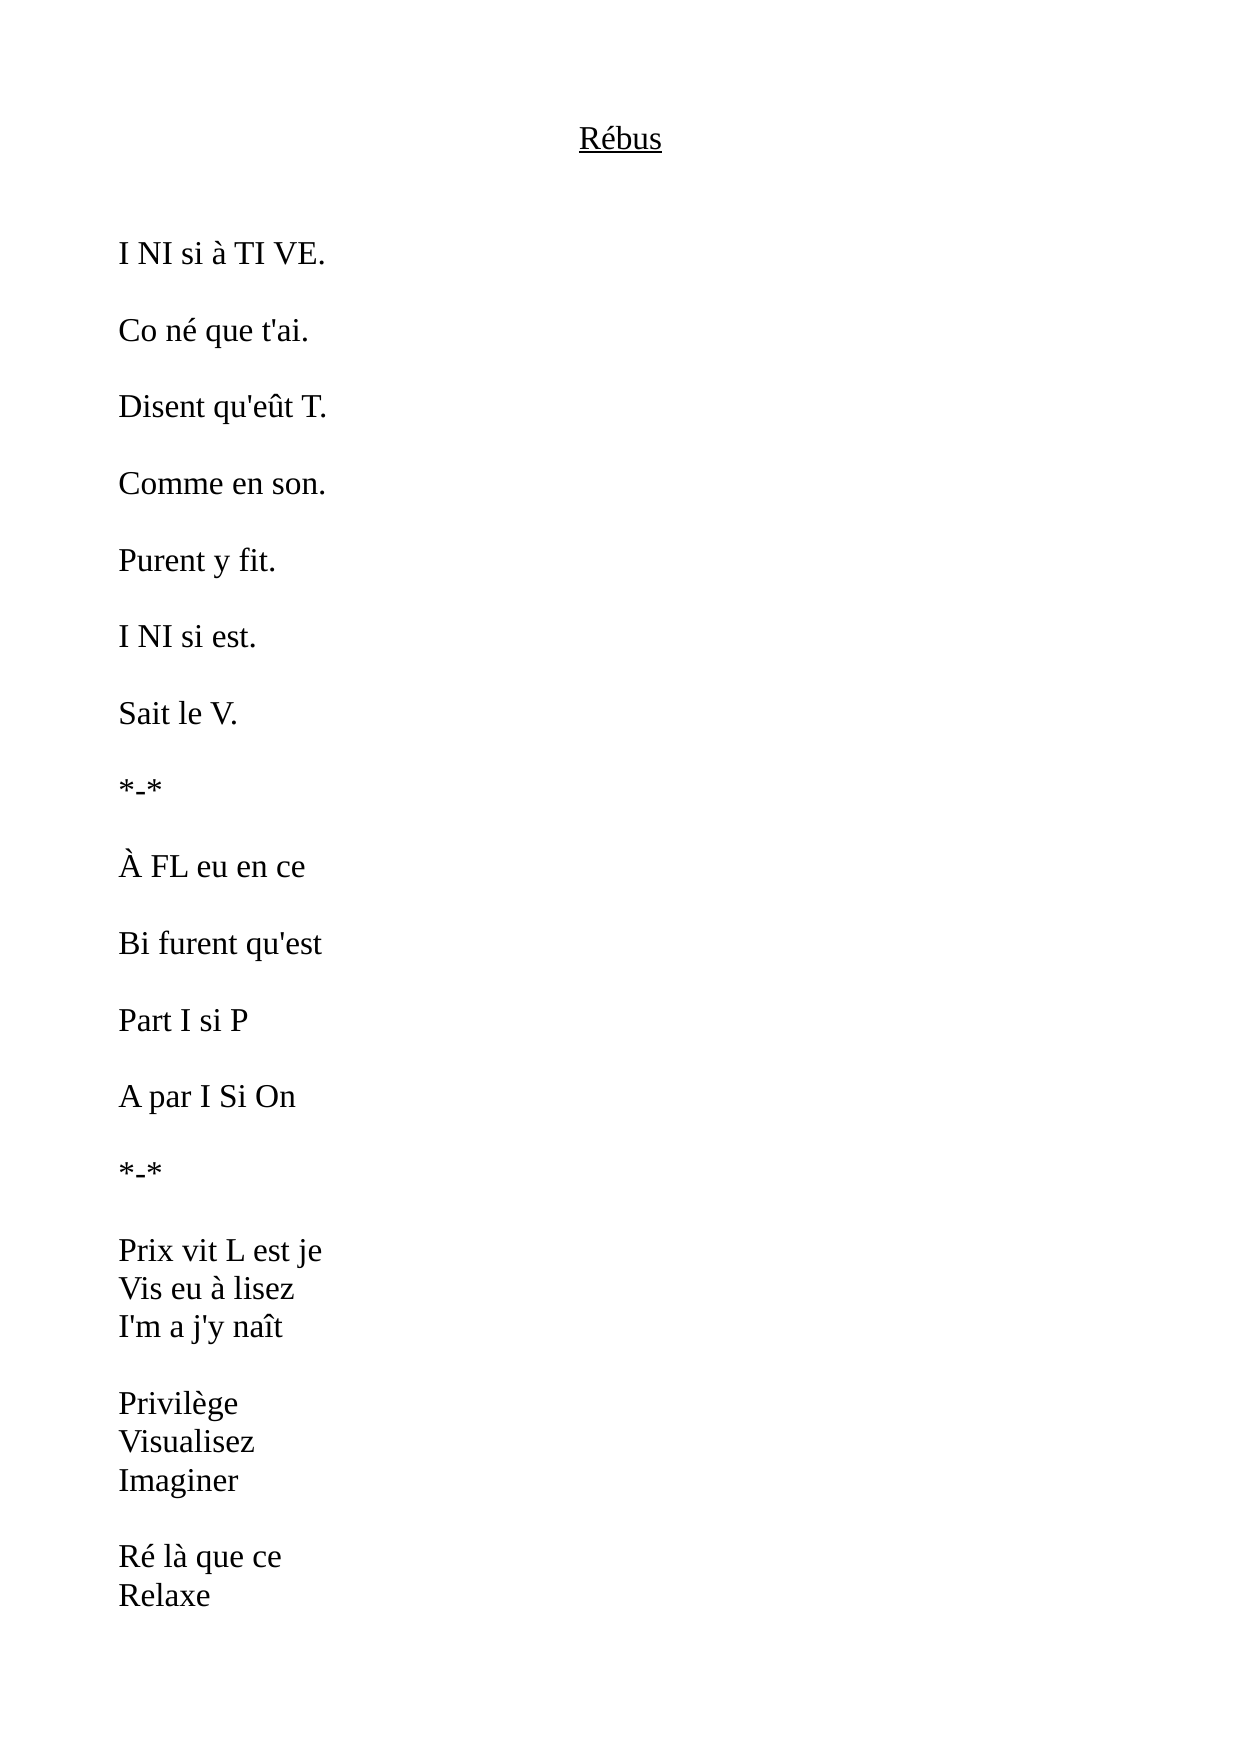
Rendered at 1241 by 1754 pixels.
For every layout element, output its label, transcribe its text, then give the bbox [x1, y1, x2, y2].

text Co né que t'ai. [118, 310, 1122, 348]
text À FL eu en ce [118, 846, 1122, 885]
text Prix vit L est je [118, 1230, 1122, 1268]
text A par I Si On [118, 1076, 1122, 1115]
text Rébus [118, 118, 1122, 156]
text Purent y fit. [118, 540, 1122, 578]
text Comme en son. [118, 463, 1122, 501]
text Disent qu'eût T. [118, 386, 1122, 425]
text Visualisez [118, 1421, 1122, 1460]
text Ré là que ce [118, 1536, 1122, 1575]
text Relaxe [118, 1575, 1122, 1613]
text Privilège [118, 1383, 1122, 1421]
text Vis eu à lisez [118, 1268, 1122, 1306]
text *-* [118, 1153, 1122, 1191]
text I NI si à TI VE. [118, 233, 1122, 271]
text I NI si est. [118, 616, 1122, 655]
text *-* [118, 770, 1122, 808]
text I'm a j'y naît [118, 1306, 1122, 1345]
text Imaginer [118, 1460, 1122, 1498]
text Sait le V. [118, 693, 1122, 731]
text Part I si P [118, 1000, 1122, 1038]
text Bi furent qu'est [118, 923, 1122, 961]
